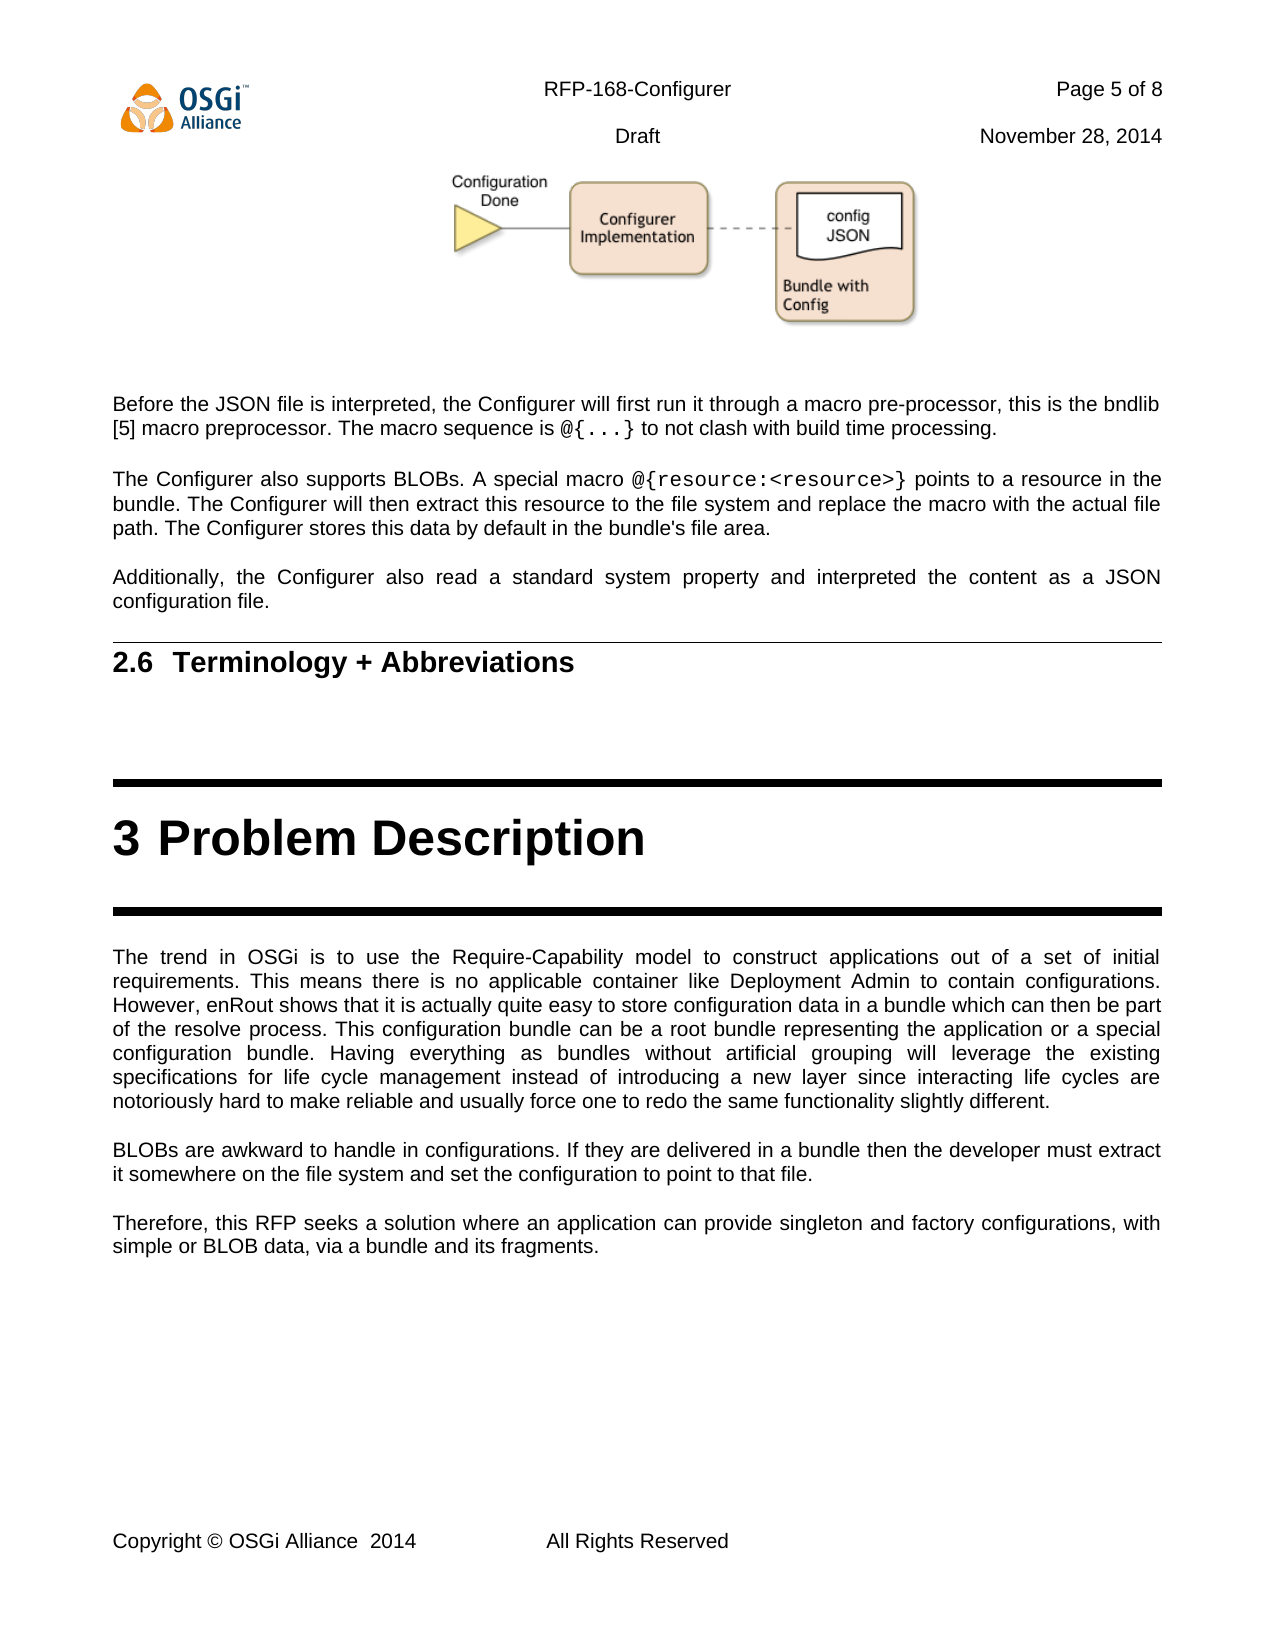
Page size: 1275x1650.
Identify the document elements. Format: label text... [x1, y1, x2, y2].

subtitle Problem Description [112, 780, 1162, 916]
text Additionally, the Configurer also read a standard system property and interpreted the content as a JSON configuration file. [112, 565, 1162, 613]
text BLOBs are awkward to handle in configurations. If they are delivered in a bundle then the developer must extract it somewhere on the file system and set the configuration to point to that file. [112, 1137, 1162, 1185]
text Before the JSON file is interpreted, the Configurer will first run it through a macro pre-processor, this is the bndlib [5]. macro preprocessor. The macro sequence is @{...} to not clash with build time processing. [112, 392, 1162, 441]
picture [113, 76, 257, 140]
picture [225, 158, 1050, 343]
text The Configurer also supports BLOBs. A special macro @{resource:<resource>} points to a resource in the bundle. The Configurer will then extract this resource to the file system and replace the macro with the actual file path. The Configurer stores this data by default in the bundle's file area. [112, 466, 1162, 540]
subtitle Terminology + Abbreviations [112, 643, 1162, 679]
text Therefore, this RFP seeks a solution where an application can provide singleton and factory configurations, with simple or BLOB data, via a bundle and its fragments. [112, 1210, 1162, 1258]
text The trend in OSGi is to use the Require-Capability model to construct applications out of a set of initial requirements. This means there is no applicable container like Deployment Admin to contain configurations. However, enRout shows that it is actually quite easy to store configuration data in a bundle which can then be part of the resolve process. This configuration bundle can be a root bundle representing the application or a special configuration bundle. Having everything as bundles without artificial grouping will leverage the existing specifications for life cycle management instead of introducing a new layer since interacting life cycles are notoriously hard to make reliable and usually force one to redo the same functionality slightly different. [112, 945, 1162, 1112]
